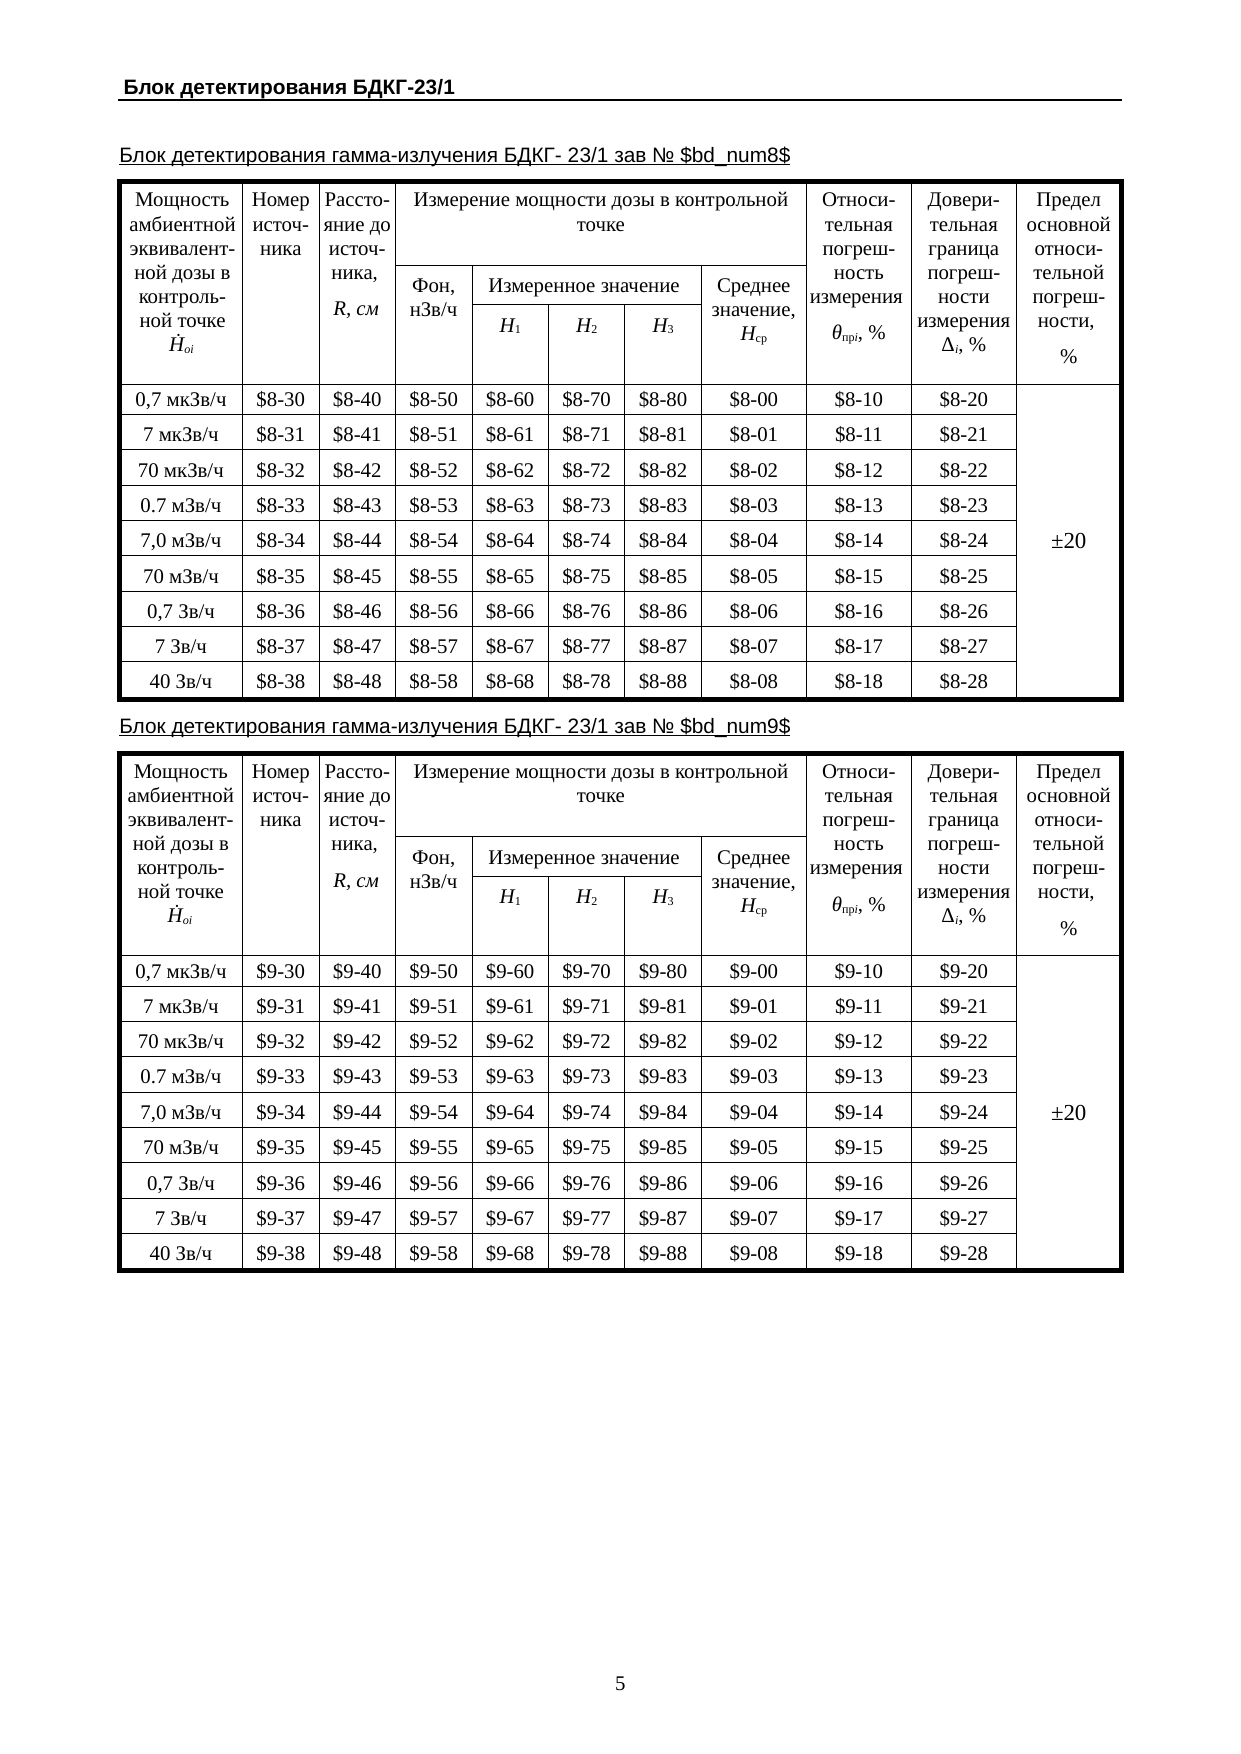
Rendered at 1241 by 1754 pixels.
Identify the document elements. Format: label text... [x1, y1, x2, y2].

table_cell 7 мкЗв/ч [122, 415, 242, 449]
table_cell $9-22 [912, 1022, 1016, 1056]
table_cell $8-64 [473, 521, 548, 555]
table_cell Мощность амбиентной эквивалент-ной дозы в контроль-ной точке Ḣoi [122, 756, 242, 955]
table_cell Номер источ-ника [243, 184, 319, 384]
table_cell $8-23 [912, 486, 1016, 520]
table_cell $9-03 [702, 1057, 806, 1092]
table_cell $8-81 [625, 415, 701, 449]
table_cell $9-64 [473, 1093, 548, 1127]
table_cell $8-43 [320, 486, 395, 520]
table_cell $9-77 [549, 1199, 624, 1233]
table_cell $8-36 [243, 592, 319, 626]
table_cell Относи-тельная погреш-ность измерения θпрi, % [807, 184, 911, 384]
table_cell $9-50 [396, 956, 472, 986]
table_cell $8-01 [702, 415, 806, 449]
table_cell $9-06 [702, 1163, 806, 1197]
table_cell $9-76 [549, 1163, 624, 1197]
table_cell $9-38 [243, 1234, 319, 1268]
table_cell $8-57 [396, 627, 472, 661]
table_cell 0,7 Зв/ч [122, 1163, 242, 1197]
table_cell $8-02 [702, 450, 806, 485]
table_cell $8-08 [702, 662, 806, 697]
table_cell $8-21 [912, 415, 1016, 449]
table_cell $8-62 [473, 450, 548, 485]
table_cell $9-43 [320, 1057, 395, 1092]
table_cell $8-38 [243, 662, 319, 697]
table_cell $9-14 [807, 1093, 911, 1127]
table_cell $8-87 [625, 627, 701, 661]
table_cell $9-37 [243, 1199, 319, 1233]
table_cell $9-53 [396, 1057, 472, 1092]
table_cell $9-33 [243, 1057, 319, 1092]
table_cell $8-85 [625, 556, 701, 591]
table_cell $9-02 [702, 1022, 806, 1056]
table_cell $8-12 [807, 450, 911, 485]
table_cell $8-45 [320, 556, 395, 591]
table_cell $9-46 [320, 1163, 395, 1197]
table_cell $9-82 [625, 1022, 701, 1056]
table_cell 0,7 мкЗв/ч [122, 956, 242, 986]
table_cell $9-48 [320, 1234, 395, 1268]
table_cell Измерение мощности дозы в контрольной точке [396, 756, 806, 836]
table_cell $8-84 [625, 521, 701, 555]
table_cell $9-75 [549, 1128, 624, 1162]
table_cell $9-62 [473, 1022, 548, 1056]
table_cell $8-34 [243, 521, 319, 555]
table_cell 0.7 мЗв/ч [122, 1057, 242, 1092]
table_cell $8-32 [243, 450, 319, 485]
table_cell $9-00 [702, 956, 806, 986]
table_cell $9-17 [807, 1199, 911, 1233]
table_cell $9-31 [243, 987, 319, 1021]
table_cell $9-05 [702, 1128, 806, 1162]
table_cell $8-55 [396, 556, 472, 591]
table_cell $9-32 [243, 1022, 319, 1056]
table_cell $8-83 [625, 486, 701, 520]
table_header Блок детектирования гамма-излучения БДКГ- 23/1 зав № $bd_num9$ [119, 702, 1121, 751]
table_cell Относи-тельная погреш-ность измерения θпрi, % [807, 756, 911, 955]
table_cell $8-86 [625, 592, 701, 626]
table_cell $8-72 [549, 450, 624, 485]
table_cell $9-18 [807, 1234, 911, 1268]
table_header Блок детектирования гамма-излучения БДКГ- 23/1 зав № $bd_num8$ [119, 130, 1121, 179]
table_cell $9-01 [702, 987, 806, 1021]
table_cell Измеренное значение [473, 837, 701, 876]
table_cell Фон, нЗв/ч [396, 266, 472, 384]
table_cell Среднее значение, Hср [702, 266, 806, 384]
table_cell $9-23 [912, 1057, 1016, 1092]
table_cell $8-75 [549, 556, 624, 591]
table_cell $9-28 [912, 1234, 1016, 1268]
table_cell $9-41 [320, 987, 395, 1021]
table_cell $9-40 [320, 956, 395, 986]
table_cell $8-51 [396, 415, 472, 449]
table_cell 70 мЗв/ч [122, 556, 242, 591]
table_cell $8-42 [320, 450, 395, 485]
table_cell 0.7 мЗв/ч [122, 486, 242, 520]
table_cell $8-28 [912, 662, 1016, 697]
table_cell $9-51 [396, 987, 472, 1021]
table_cell $9-86 [625, 1163, 701, 1197]
table_cell 7 мкЗв/ч [122, 987, 242, 1021]
table_cell $8-73 [549, 486, 624, 520]
table_cell 0,7 мкЗв/ч [122, 385, 242, 414]
table_cell $9-72 [549, 1022, 624, 1056]
table_cell $8-33 [243, 486, 319, 520]
table_cell $8-70 [549, 385, 624, 414]
table_cell $8-18 [807, 662, 911, 697]
table_cell $8-52 [396, 450, 472, 485]
table_cell $9-26 [912, 1163, 1016, 1197]
table_cell $8-11 [807, 415, 911, 449]
table_cell $8-44 [320, 521, 395, 555]
table_cell $9-80 [625, 956, 701, 986]
table_cell $9-87 [625, 1199, 701, 1233]
table_cell $9-42 [320, 1022, 395, 1056]
table_cell Предел основной относи-тельной погреш-ности, % [1017, 184, 1119, 384]
table_cell $8-35 [243, 556, 319, 591]
table_cell H3 [625, 305, 701, 384]
table_cell $8-60 [473, 385, 548, 414]
table_cell $8-66 [473, 592, 548, 626]
table_cell $9-84 [625, 1093, 701, 1127]
table_cell Среднее значение, Hср [702, 837, 806, 955]
table_cell $8-82 [625, 450, 701, 485]
table_cell $8-13 [807, 486, 911, 520]
table_cell $9-11 [807, 987, 911, 1021]
table_cell $8-07 [702, 627, 806, 661]
table_cell $8-77 [549, 627, 624, 661]
table_cell $8-48 [320, 662, 395, 697]
table_cell $9-16 [807, 1163, 911, 1197]
table_cell $9-83 [625, 1057, 701, 1092]
table_cell $9-08 [702, 1234, 806, 1268]
table_cell 0,7 Зв/ч [122, 592, 242, 626]
table_cell $9-66 [473, 1163, 548, 1197]
table_cell $9-07 [702, 1199, 806, 1233]
table_cell $9-35 [243, 1128, 319, 1162]
table_cell $8-10 [807, 385, 911, 414]
table_cell $9-74 [549, 1093, 624, 1127]
table_cell $8-14 [807, 521, 911, 555]
table_cell 70 мкЗв/ч [122, 450, 242, 485]
table_cell $9-25 [912, 1128, 1016, 1162]
table_cell $8-22 [912, 450, 1016, 485]
table_cell Измеренное значение [473, 266, 701, 304]
table_cell $9-60 [473, 956, 548, 986]
table_cell $8-47 [320, 627, 395, 661]
table_cell H3 [625, 877, 701, 955]
table_cell $9-52 [396, 1022, 472, 1056]
table_cell 40 Зв/ч [122, 662, 242, 697]
table_cell $8-17 [807, 627, 911, 661]
table_cell $8-15 [807, 556, 911, 591]
table_cell $9-68 [473, 1234, 548, 1268]
table_cell $9-56 [396, 1163, 472, 1197]
table_cell $8-30 [243, 385, 319, 414]
table_cell $9-21 [912, 987, 1016, 1021]
table_cell ±20 [1017, 385, 1119, 697]
table_cell $9-85 [625, 1128, 701, 1162]
table_cell Довери-тельная граница погреш-ности измерения Δi, % [912, 184, 1016, 384]
table_cell 40 Зв/ч [122, 1234, 242, 1268]
table_cell $9-12 [807, 1022, 911, 1056]
table_cell H1 [473, 305, 548, 384]
table_cell $8-80 [625, 385, 701, 414]
table_cell 7 Зв/ч [122, 1199, 242, 1233]
table_cell $9-88 [625, 1234, 701, 1268]
table_cell $9-78 [549, 1234, 624, 1268]
table_cell $9-65 [473, 1128, 548, 1162]
table_cell $9-67 [473, 1199, 548, 1233]
table_cell $9-81 [625, 987, 701, 1021]
table_cell $9-36 [243, 1163, 319, 1197]
table_cell $8-26 [912, 592, 1016, 626]
table_cell $8-56 [396, 592, 472, 626]
table_cell $8-20 [912, 385, 1016, 414]
table_cell $8-46 [320, 592, 395, 626]
table_cell $8-50 [396, 385, 472, 414]
table_cell $8-00 [702, 385, 806, 414]
table_cell $8-41 [320, 415, 395, 449]
table_cell $9-10 [807, 956, 911, 986]
table_cell $8-04 [702, 521, 806, 555]
table_cell 7,0 мЗв/ч [122, 1093, 242, 1127]
table_cell $8-67 [473, 627, 548, 661]
table_cell $8-05 [702, 556, 806, 591]
table_cell 7 Зв/ч [122, 627, 242, 661]
table_cell $8-58 [396, 662, 472, 697]
table_cell 70 мкЗв/ч [122, 1022, 242, 1056]
table_cell $9-34 [243, 1093, 319, 1127]
table_cell $9-45 [320, 1128, 395, 1162]
table_cell $8-40 [320, 385, 395, 414]
table_cell $9-73 [549, 1057, 624, 1092]
table_cell H1 [473, 877, 548, 955]
table_cell $9-55 [396, 1128, 472, 1162]
table_cell Номер источ-ника [243, 756, 319, 955]
table_cell $9-30 [243, 956, 319, 986]
table_cell Мощность амбиентной эквивалент-ной дозы в контроль-ной точке Ḣoi [122, 184, 242, 384]
table_cell $8-27 [912, 627, 1016, 661]
table_cell $8-54 [396, 521, 472, 555]
table_cell Рассто-яние до источ-ника, R, см [320, 184, 395, 384]
table_cell $9-61 [473, 987, 548, 1021]
table_cell $8-37 [243, 627, 319, 661]
table_cell $8-88 [625, 662, 701, 697]
table_cell H2 [549, 877, 624, 955]
table_cell $9-24 [912, 1093, 1016, 1127]
table_cell $8-71 [549, 415, 624, 449]
table_cell $8-25 [912, 556, 1016, 591]
table_cell $9-04 [702, 1093, 806, 1127]
table_cell $9-54 [396, 1093, 472, 1127]
table_cell $9-13 [807, 1057, 911, 1092]
table_cell $9-63 [473, 1057, 548, 1092]
table_cell $9-20 [912, 956, 1016, 986]
table_cell $8-74 [549, 521, 624, 555]
table_cell $8-24 [912, 521, 1016, 555]
table_cell $9-58 [396, 1234, 472, 1268]
table_cell $8-06 [702, 592, 806, 626]
table_cell $8-78 [549, 662, 624, 697]
table_cell $9-44 [320, 1093, 395, 1127]
table_cell Рассто-яние до источ-ника, R, см [320, 756, 395, 955]
table_cell $8-63 [473, 486, 548, 520]
table_cell $9-71 [549, 987, 624, 1021]
table_cell Предел основной относи-тельной погреш-ности, % [1017, 756, 1119, 955]
table_cell ±20 [1017, 956, 1119, 1268]
table_cell Довери-тельная граница погреш-ности измерения Δi, % [912, 756, 1016, 955]
table_cell $9-15 [807, 1128, 911, 1162]
table_cell $8-03 [702, 486, 806, 520]
table_cell $9-27 [912, 1199, 1016, 1233]
table_cell 7,0 мЗв/ч [122, 521, 242, 555]
table_cell Фон, нЗв/ч [396, 837, 472, 955]
table_cell 70 мЗв/ч [122, 1128, 242, 1162]
table_cell $8-68 [473, 662, 548, 697]
table_cell $8-53 [396, 486, 472, 520]
table_cell $8-16 [807, 592, 911, 626]
table_cell $8-31 [243, 415, 319, 449]
table_cell Измерение мощности дозы в контрольной точке [396, 184, 806, 265]
table_cell $9-47 [320, 1199, 395, 1233]
table_cell H2 [549, 305, 624, 384]
table_cell $8-76 [549, 592, 624, 626]
table_cell $8-61 [473, 415, 548, 449]
table_cell $9-57 [396, 1199, 472, 1233]
table_cell $8-65 [473, 556, 548, 591]
table_cell $9-70 [549, 956, 624, 986]
